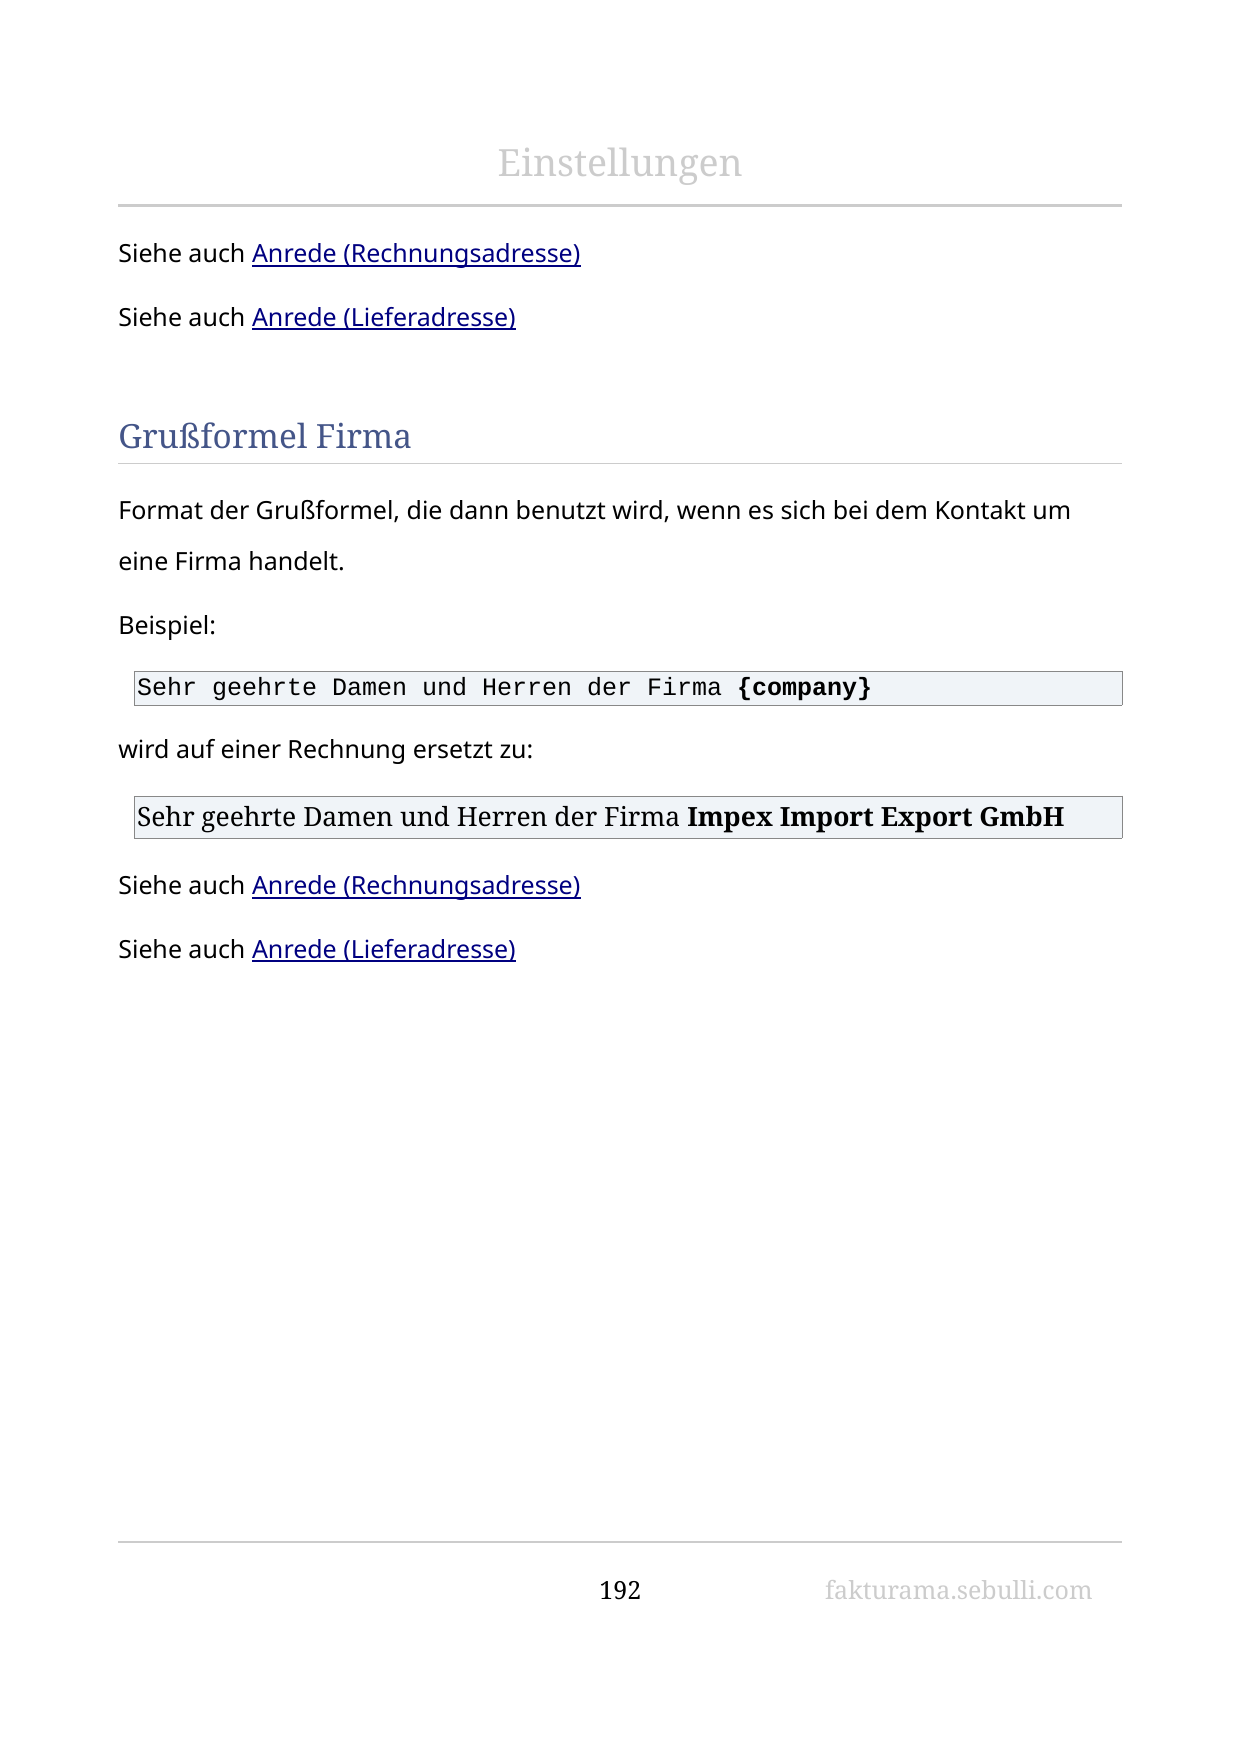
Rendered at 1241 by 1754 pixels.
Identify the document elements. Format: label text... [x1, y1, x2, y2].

text Siehe auch Anrede (Rechnungsadresse) [118, 868, 1122, 902]
subtitle Grußformel Firma [118, 413, 1122, 463]
text Siehe auch Anrede (Lieferadresse) [118, 932, 1122, 966]
text Format der Grußformel, die dann benutzt wird, wenn es sich bei dem Kontakt um eine Firma handelt. [118, 493, 1122, 578]
text Siehe auch Anrede (Lieferadresse) [118, 300, 1122, 334]
text Sehr geehrte Damen und Herren der Firma {company} [135, 672, 1122, 705]
text wird auf einer Rechnung ersetzt zu: [118, 732, 1122, 766]
text Sehr geehrte Damen und Herren der Firma Impex Import Export GmbH [135, 797, 1122, 838]
text Siehe auch Anrede (Rechnungsadresse) [118, 236, 1122, 270]
text Beispiel: [118, 607, 1122, 642]
